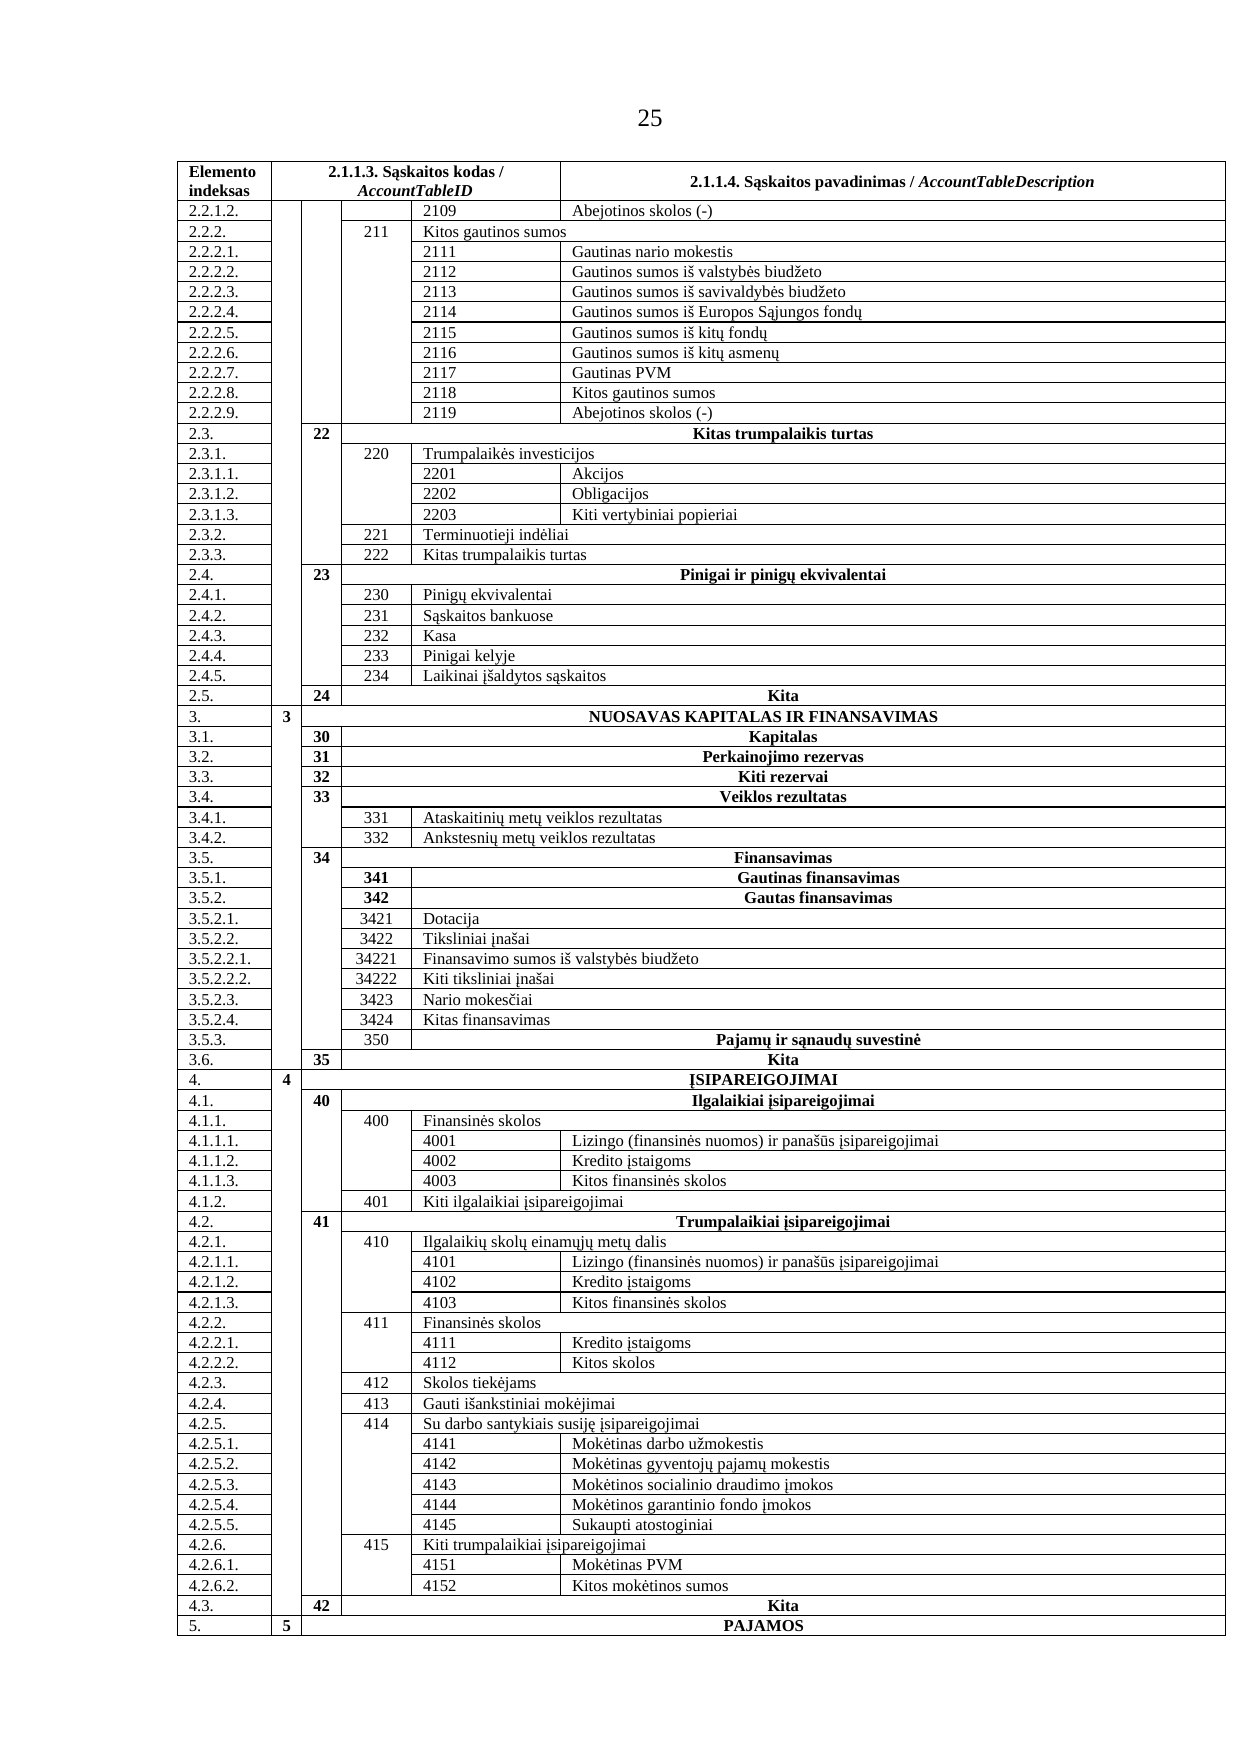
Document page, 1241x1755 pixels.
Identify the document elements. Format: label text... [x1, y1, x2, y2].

table_cell 4.2.3. [178, 1373, 271, 1392]
table_cell 34 [302, 848, 341, 1049]
table_cell 30 [302, 727, 341, 746]
table_cell Sąskaitos bankuose [412, 605, 1225, 624]
table_cell 4.2.6. [178, 1535, 271, 1554]
table_cell Lizingo (finansinės nuomos) ir panašūs įsipareigojimai [561, 1252, 1225, 1271]
table_cell 2.2.2.8. [178, 383, 271, 402]
table_cell Mokėtinas gyventojų pajamų mokestis [561, 1454, 1225, 1473]
table_cell Kredito įstaigoms [561, 1272, 1225, 1291]
table_cell 410 [342, 1232, 411, 1312]
table_cell 230 [342, 585, 411, 604]
table_cell Kiti ilgalaikiai įsipareigojimai [412, 1191, 1225, 1211]
table_cell Perkainojimo rezervas [342, 747, 1225, 766]
table_cell Gautinas PVM [561, 363, 1225, 382]
table_cell 3.1. [178, 727, 271, 746]
table_cell 2.2.1.2. [178, 201, 271, 220]
table_cell 2.3.1.2. [178, 484, 271, 503]
table_cell 3423 [342, 989, 411, 1008]
table_cell 4001 [412, 1131, 560, 1150]
table_cell 2.2.2.6. [178, 343, 271, 362]
table_cell 2.2.2.1. [178, 242, 271, 261]
table_cell Finansavimo sumos iš valstybės biudžeto [412, 949, 1225, 968]
table_cell Gautinas nario mokestis [561, 242, 1225, 261]
table_cell 4.2.1.3. [178, 1293, 271, 1312]
table_cell 4.2.5.4. [178, 1495, 271, 1514]
table_cell 2.4. [178, 565, 271, 584]
table_cell 3.6. [178, 1050, 271, 1069]
table_cell 400 [342, 1111, 411, 1190]
table_cell 4151 [412, 1555, 560, 1574]
table_cell 2.2.2.3. [178, 282, 271, 301]
table_cell Kredito įstaigoms [561, 1333, 1225, 1352]
table_cell 4.1.1.3. [178, 1171, 271, 1190]
table_cell 3.5.2.1. [178, 909, 271, 928]
table_cell 2114 [412, 302, 560, 321]
table_cell 2.3.1.3. [178, 504, 271, 523]
table_cell 23 [302, 565, 341, 685]
table_cell Pinigai kelyje [412, 646, 1225, 665]
table_cell Kiti vertybiniai popieriai [561, 504, 1225, 523]
table_cell 2113 [412, 282, 560, 301]
table_cell 3424 [342, 1010, 411, 1029]
table_cell 2.4.5. [178, 666, 271, 685]
table_cell Kapitalas [342, 727, 1225, 746]
table_cell 2.3. [178, 424, 271, 443]
table_cell 2.4.1. [178, 585, 271, 604]
table_cell Lizingo (finansinės nuomos) ir panašūs įsipareigojimai [561, 1131, 1225, 1150]
table_cell Kitas finansavimas [412, 1010, 1225, 1029]
table_cell PAJAMOS [302, 1616, 1225, 1635]
table_cell Kita [342, 686, 1225, 705]
table_cell Abejotinos skolos (-) [561, 201, 1225, 220]
table_cell 2.4.3. [178, 626, 271, 645]
table_cell 3.5.2.3. [178, 989, 271, 1008]
table_cell Ataskaitinių metų veiklos rezultatas [412, 808, 1225, 827]
table_cell 31 [302, 747, 341, 766]
table_cell Kitos finansinės skolos [561, 1293, 1225, 1312]
table_cell 2111 [412, 242, 560, 261]
table_header 2.1.1.3. Sąskaitos kodas / AccountTableID [272, 162, 560, 200]
table_cell 4.2.1. [178, 1232, 271, 1251]
table_cell 4.2.6.2. [178, 1575, 271, 1594]
table_cell 4003 [412, 1171, 560, 1190]
table_cell 3421 [342, 909, 411, 928]
table_cell 4 [272, 1070, 301, 1615]
table_cell 4.1. [178, 1090, 271, 1109]
table_cell 2115 [412, 323, 560, 342]
table_cell Ilgalaikiai įsipareigojimai [342, 1090, 1225, 1109]
table_cell 4.2.2.1. [178, 1333, 271, 1352]
table_cell Mokėtinas darbo užmokestis [561, 1434, 1225, 1453]
table_cell Trumpalaikiai įsipareigojimai [342, 1212, 1225, 1231]
table_cell 401 [342, 1191, 411, 1211]
table_cell Kita [342, 1596, 1225, 1615]
table_cell 4112 [412, 1353, 560, 1372]
table_cell Kiti tiksliniai įnašai [412, 969, 1225, 988]
table_cell 3.4.1. [178, 808, 271, 827]
table_cell 222 [342, 545, 411, 564]
table_cell 2.2.2.7. [178, 363, 271, 382]
table_cell 4.1.1.2. [178, 1151, 271, 1170]
table_cell [302, 201, 341, 422]
table_cell Ankstesnių metų veiklos rezultatas [412, 828, 1225, 847]
table_cell 342 [342, 888, 411, 907]
table_cell 414 [342, 1414, 411, 1534]
table_cell Finansavimas [342, 848, 1225, 867]
table_cell Gautinos sumos iš Europos Sąjungos fondų [561, 302, 1225, 321]
table_cell 4143 [412, 1474, 560, 1493]
table_cell 4101 [412, 1252, 560, 1271]
table_cell ĮSIPAREIGOJIMAI [302, 1070, 1225, 1089]
table_cell 4.3. [178, 1596, 271, 1615]
table_cell 4002 [412, 1151, 560, 1170]
table_cell 2.3.3. [178, 545, 271, 564]
table_cell 2.3.1. [178, 444, 271, 463]
table_cell 4.2.5.1. [178, 1434, 271, 1453]
table_cell 234 [342, 666, 411, 685]
table_cell Kiti rezervai [342, 767, 1225, 786]
table_cell 4.1.1. [178, 1111, 271, 1130]
table_cell Abejotinos skolos (-) [561, 403, 1225, 422]
table_cell [342, 201, 411, 220]
table_cell 22 [302, 424, 341, 564]
table_cell Nario mokesčiai [412, 989, 1225, 1008]
table_cell Mokėtinas PVM [561, 1555, 1225, 1574]
table_cell 4102 [412, 1272, 560, 1291]
table_cell 2.2.2.5. [178, 323, 271, 342]
table_cell Akcijos [561, 464, 1225, 483]
table_cell 4.2.2.2. [178, 1353, 271, 1372]
table_header Elemento indeksas [178, 162, 271, 200]
table_cell Gautinas finansavimas [412, 868, 1225, 887]
table_cell 4.2.2. [178, 1313, 271, 1332]
table_cell Skolos tiekėjams [412, 1373, 1225, 1392]
table_cell 2117 [412, 363, 560, 382]
table_cell Dotacija [412, 909, 1225, 928]
table_cell 4.2.5. [178, 1414, 271, 1433]
table_cell 220 [342, 444, 411, 523]
table_cell 4103 [412, 1293, 560, 1312]
table_cell 35 [302, 1050, 341, 1069]
table_cell Veiklos rezultatas [342, 787, 1225, 806]
table_cell 2.5. [178, 686, 271, 705]
table_cell 4.1.2. [178, 1191, 271, 1211]
table_cell 233 [342, 646, 411, 665]
table_cell 2202 [412, 484, 560, 503]
table_cell 3.5.2.2.1. [178, 949, 271, 968]
table_cell 4. [178, 1070, 271, 1089]
table_cell 2.2.2.4. [178, 302, 271, 321]
table_cell 231 [342, 605, 411, 624]
table_cell Mokėtinos socialinio draudimo įmokos [561, 1474, 1225, 1493]
table_cell 2109 [412, 201, 560, 220]
table_cell 331 [342, 808, 411, 827]
table_cell 4142 [412, 1454, 560, 1473]
table_cell 4.2.4. [178, 1394, 271, 1413]
table_cell 4145 [412, 1515, 560, 1534]
table_cell 2.4.2. [178, 605, 271, 624]
table_cell 2.3.2. [178, 525, 271, 544]
table_cell 2.2.2.2. [178, 262, 271, 281]
table_cell Pinigų ekvivalentai [412, 585, 1225, 604]
table_cell 42 [302, 1596, 341, 1615]
table_cell 4144 [412, 1495, 560, 1514]
table_cell 332 [342, 828, 411, 847]
table_cell 4.2.1.1. [178, 1252, 271, 1271]
table_cell 232 [342, 626, 411, 645]
table_cell 350 [342, 1030, 411, 1049]
table_cell 2116 [412, 343, 560, 362]
table_cell Gauti išankstiniai mokėjimai [412, 1394, 1225, 1413]
table_cell Obligacijos [561, 484, 1225, 503]
table_cell Sukaupti atostoginiai [561, 1515, 1225, 1534]
table_cell 40 [302, 1090, 341, 1211]
table_cell 4152 [412, 1575, 560, 1594]
table_cell 2112 [412, 262, 560, 281]
table_cell 2.3.1.1. [178, 464, 271, 483]
table_cell 3.2. [178, 747, 271, 766]
table_cell 4111 [412, 1333, 560, 1352]
table_cell Finansinės skolos [412, 1313, 1225, 1332]
table_cell 412 [342, 1373, 411, 1392]
table_cell 341 [342, 868, 411, 887]
table_cell 3.4. [178, 787, 271, 806]
table_cell 2201 [412, 464, 560, 483]
table_cell 2203 [412, 504, 560, 523]
table_cell 24 [302, 686, 341, 705]
table_cell 415 [342, 1535, 411, 1594]
table_cell 3. [178, 706, 271, 726]
table_cell Gautinos sumos iš savivaldybės biudžeto [561, 282, 1225, 301]
table_cell Kitos gautinos sumos [561, 383, 1225, 402]
table_cell Kiti trumpalaikiai įsipareigojimai [412, 1535, 1225, 1554]
table_cell 3.5.2.2. [178, 929, 271, 948]
table_cell Kitas trumpalaikis turtas [342, 424, 1225, 443]
table_cell 413 [342, 1394, 411, 1413]
table_cell 3.5.3. [178, 1030, 271, 1049]
table_cell 4.2. [178, 1212, 271, 1231]
table_cell Kitas trumpalaikis turtas [412, 545, 1225, 564]
table_cell [272, 201, 301, 705]
table_cell Gautinos sumos iš kitų fondų [561, 323, 1225, 342]
table_cell 4.2.5.2. [178, 1454, 271, 1473]
table_cell 4.1.1.1. [178, 1131, 271, 1150]
table_cell Kitos mokėtinos sumos [561, 1575, 1225, 1594]
table_cell 2.2.2. [178, 221, 271, 241]
table_cell 3.4.2. [178, 828, 271, 847]
table_cell Pajamų ir sąnaudų suvestinė [412, 1030, 1225, 1049]
table_cell 3.5.2.4. [178, 1010, 271, 1029]
table_cell Mokėtinos garantinio fondo įmokos [561, 1495, 1225, 1514]
table_cell 211 [342, 221, 411, 422]
table_cell 5 [272, 1616, 301, 1635]
table_cell 3.5.2.2.2. [178, 969, 271, 988]
table_cell NUOSAVAS KAPITALAS IR FINANSAVIMAS [302, 706, 1225, 726]
table_cell Kredito įstaigoms [561, 1151, 1225, 1170]
table_cell Trumpalaikės investicijos [412, 444, 1225, 463]
table_cell Laikinai įšaldytos sąskaitos [412, 666, 1225, 685]
table_cell 2.2.2.9. [178, 403, 271, 422]
table_cell Kitos skolos [561, 1353, 1225, 1372]
table_cell Gautas finansavimas [412, 888, 1225, 907]
table_cell 2.4.4. [178, 646, 271, 665]
table_cell Pinigai ir pinigų ekvivalentai [342, 565, 1225, 584]
table_cell 5. [178, 1616, 271, 1635]
table_cell 4141 [412, 1434, 560, 1453]
table_cell Terminuotieji indėliai [412, 525, 1225, 544]
table_cell Gautinos sumos iš valstybės biudžeto [561, 262, 1225, 281]
table_cell 2119 [412, 403, 560, 422]
table_cell 41 [302, 1212, 341, 1594]
table_cell 4.2.5.5. [178, 1515, 271, 1534]
table_header 2.1.1.4. Sąskaitos pavadinimas / AccountTableDescription [561, 162, 1225, 200]
table_cell Kita [342, 1050, 1225, 1069]
table_cell Gautinos sumos iš kitų asmenų [561, 343, 1225, 362]
table_cell 411 [342, 1313, 411, 1372]
table_cell Tiksliniai įnašai [412, 929, 1225, 948]
table_cell 3.3. [178, 767, 271, 786]
table_cell 221 [342, 525, 411, 544]
table_cell 34222 [342, 969, 411, 988]
table_cell 2118 [412, 383, 560, 402]
table_cell 3.5.2. [178, 888, 271, 907]
table_cell 33 [302, 787, 341, 847]
table_cell 32 [302, 767, 341, 786]
table_cell Kasa [412, 626, 1225, 645]
table_cell Finansinės skolos [412, 1111, 1225, 1130]
table_cell Su darbo santykiais susiję įsipareigojimai [412, 1414, 1225, 1433]
table_cell 3422 [342, 929, 411, 948]
table_cell 3.5.1. [178, 868, 271, 887]
table_cell 34221 [342, 949, 411, 968]
table_cell Ilgalaikių skolų einamųjų metų dalis [412, 1232, 1225, 1251]
table_cell 4.2.1.2. [178, 1272, 271, 1291]
table_cell 3.5. [178, 848, 271, 867]
table_cell 4.2.5.3. [178, 1474, 271, 1493]
table_cell 4.2.6.1. [178, 1555, 271, 1574]
table_cell Kitos gautinos sumos [412, 221, 1225, 241]
table_cell Kitos finansinės skolos [561, 1171, 1225, 1190]
table_cell 3 [272, 706, 301, 1069]
